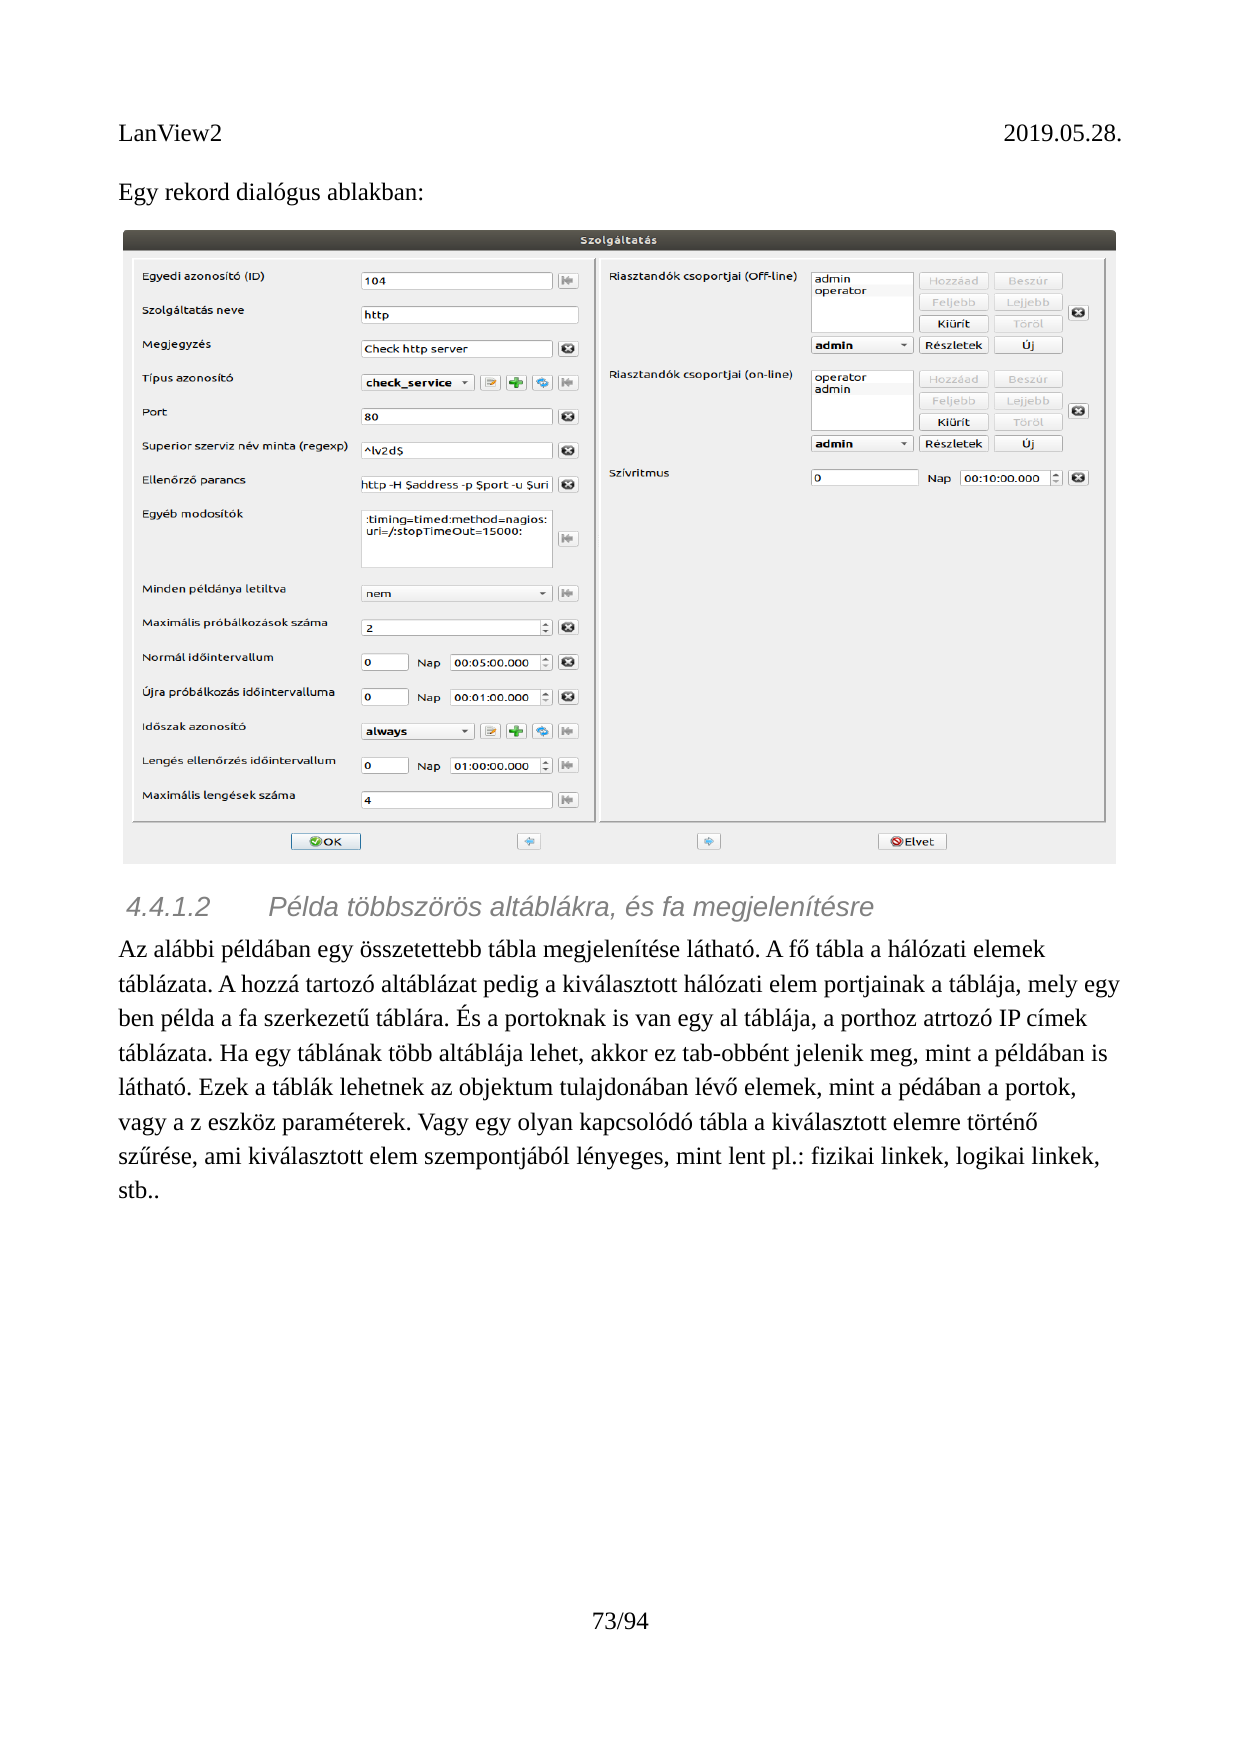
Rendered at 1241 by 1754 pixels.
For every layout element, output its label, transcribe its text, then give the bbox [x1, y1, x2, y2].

text Az alábbi példában egy összetettebb tábla megjelenítése látható. A fő tábla a hálózati elemek táblázata. A hozzá tartozó altáblázat pedig a kiválasztott hálózati elem portjainak a táblája, mely egy ben példa a fa szerkezetű táblára. És a portoknak is van egy al táblája, a porthoz atrtozó IP címek táblázata. Ha egy táblának több altáblája lehet, akkor ez tab-obbént jelenik meg, mint a példában is látható. Ezek a táblák lehetnek az objektum tulajdonában lévő elemek, mint a pédában a portok, vagy a z eszköz paraméterek. Vagy egy olyan kapcsolódó tábla a kiválasztott elemre történő szűrése, ami kiválasztott elem szempontjából lényeges, mint lent pl.: fizikai linkek, logikai linkek, stb.. [118, 934, 1122, 1204]
text Egy rekord dialógus ablakban: [118, 177, 1122, 206]
picture [118, 226, 1123, 870]
subtitle Példa többszörös altáblákra, és fa megjelenítésre [118, 890, 1122, 922]
